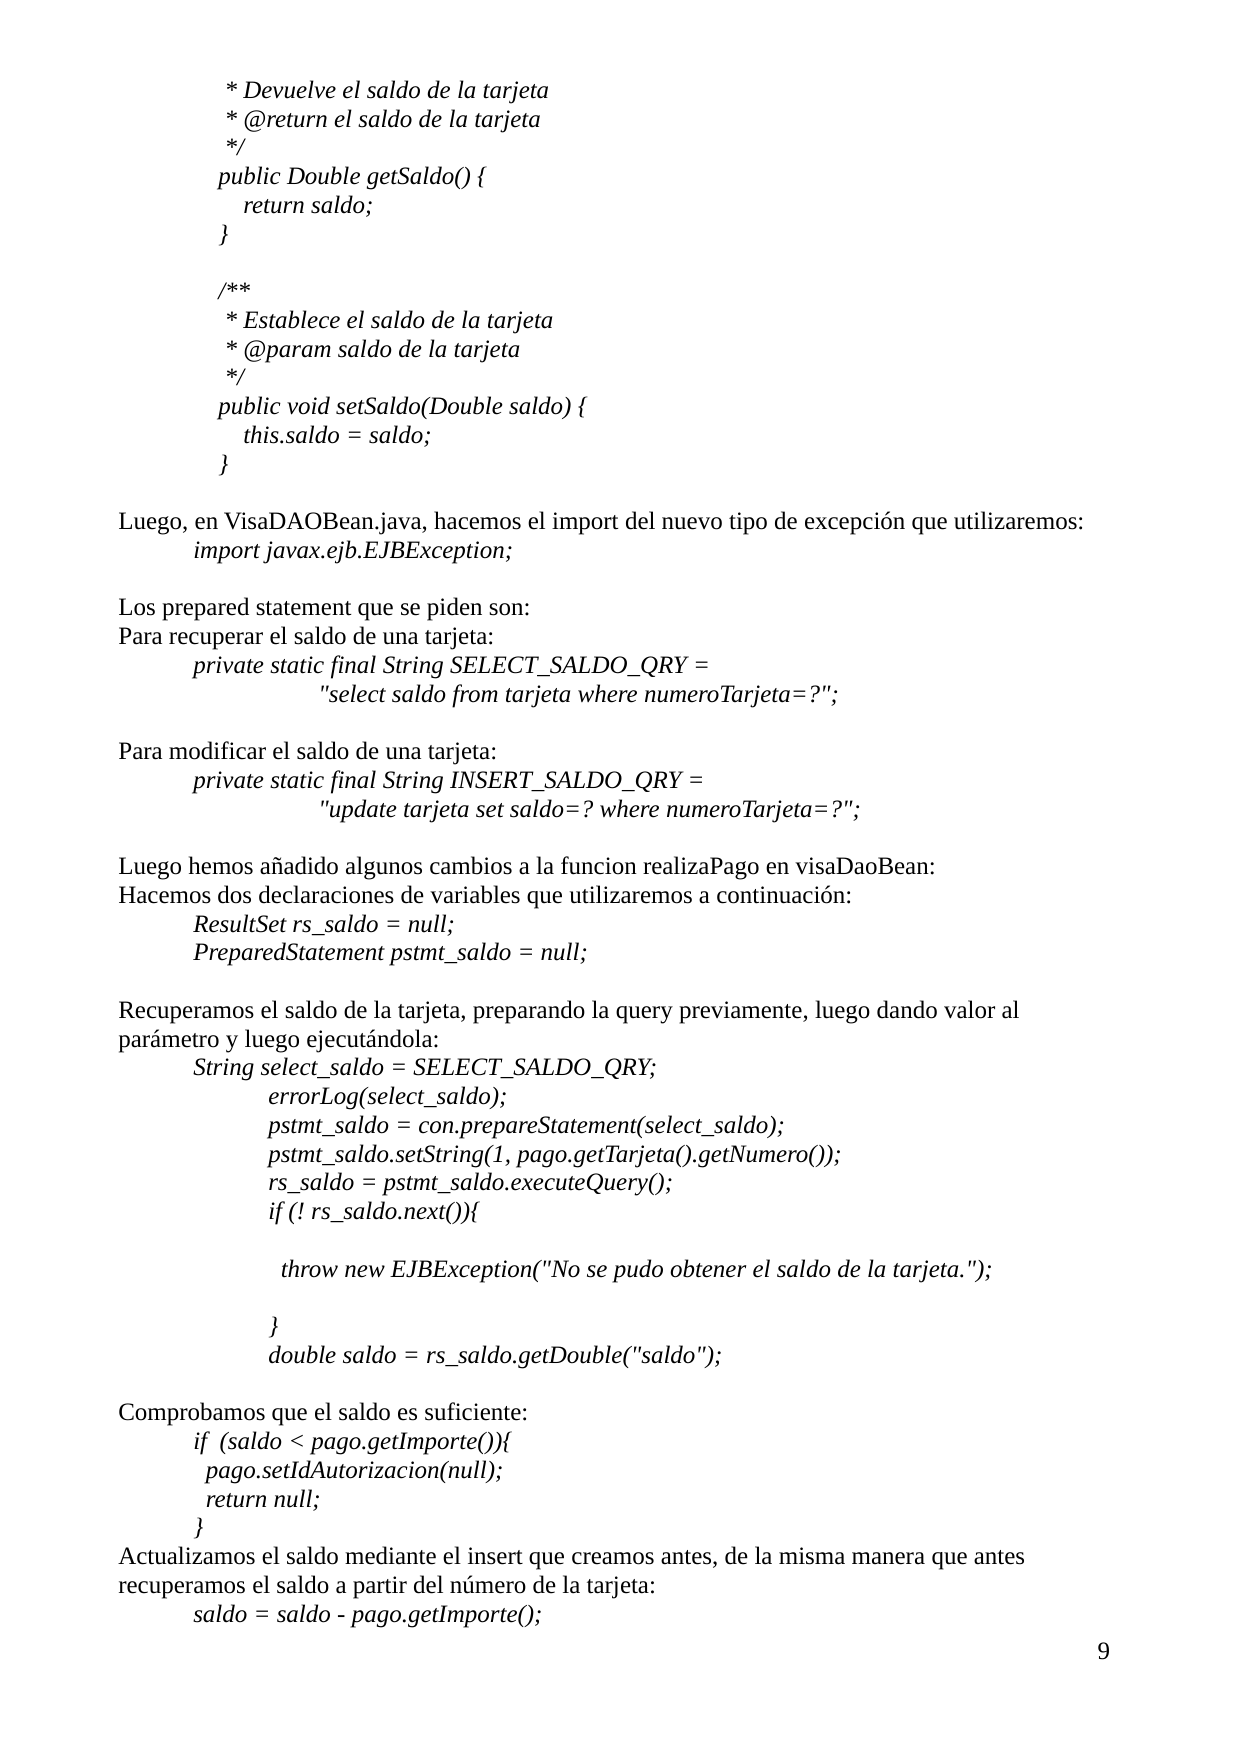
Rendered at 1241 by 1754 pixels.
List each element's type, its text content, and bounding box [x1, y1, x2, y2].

text } [193, 449, 1122, 477]
text Para recuperar el saldo de una tarjeta: [118, 621, 1122, 650]
text private static final String SELECT_SALDO_QRY = [193, 650, 1122, 679]
text private static final String INSERT_SALDO_QRY = [193, 765, 1122, 794]
text * @return el saldo de la tarjeta [193, 104, 1122, 132]
text errorLog(select_saldo); [193, 1081, 1122, 1110]
text } [118, 1512, 1122, 1541]
text * Devuelve el saldo de la tarjeta [193, 75, 1122, 104]
text String select_saldo = SELECT_SALDO_QRY; [193, 1052, 1122, 1081]
text Luego hemos añadido algunos cambios a la funcion realizaPago en visaDaoBean: [118, 851, 1122, 880]
text } [193, 1311, 1122, 1340]
text pstmt_saldo = con.prepareStatement(select_saldo); [193, 1110, 1122, 1139]
text public void setSaldo(Double saldo) { [193, 391, 1122, 420]
text */ [193, 132, 1122, 161]
text Los prepared statement que se piden son: [118, 592, 1122, 621]
text import javax.ejb.EJBException; [193, 535, 1122, 564]
text */ [193, 362, 1122, 391]
text throw new EJBException("No se pudo obtener el saldo de la tarjeta."); [193, 1254, 1122, 1282]
text rs_saldo = pstmt_saldo.executeQuery(); [193, 1167, 1122, 1196]
text Comprobamos que el saldo es suficiente: [118, 1397, 1122, 1426]
text saldo = saldo - pago.getImporte(); [118, 1599, 1122, 1627]
text "update tarjeta set saldo=? where numeroTarjeta=?"; [193, 794, 1122, 822]
text PreparedStatement pstmt_saldo = null; [193, 937, 1122, 966]
text /** [193, 276, 1122, 305]
text if (! rs_saldo.next()){ [193, 1196, 1122, 1225]
text "select saldo from tarjeta where numeroTarjeta=?"; [193, 679, 1122, 707]
text if (saldo < pago.getImporte()){ [118, 1426, 1122, 1455]
text Hacemos dos declaraciones de variables que utilizaremos a continuación: [118, 880, 1122, 909]
text public Double getSaldo() { [193, 161, 1122, 190]
text Luego, en VisaDAOBean.java, hacemos el import del nuevo tipo de excepción que utilizaremos: [118, 506, 1122, 535]
text this.saldo = saldo; [193, 420, 1122, 449]
text double saldo = rs_saldo.getDouble("saldo"); [193, 1340, 1122, 1369]
text pstmt_saldo.setString(1, pago.getTarjeta().getNumero()); [193, 1139, 1122, 1167]
text Actualizamos el saldo mediante el insert que creamos antes, de la misma manera que antes recuperamos el saldo a partir del número de la tarjeta: [118, 1541, 1122, 1599]
text * Establece el saldo de la tarjeta [193, 305, 1122, 334]
text * @param saldo de la tarjeta [193, 334, 1122, 362]
text ResultSet rs_saldo = null; [193, 909, 1122, 937]
text pago.setIdAutorizacion(null); [118, 1455, 1122, 1484]
text Recuperamos el saldo de la tarjeta, preparando la query previamente, luego dando valor al parámetro y luego ejecutándola: [118, 995, 1122, 1052]
text return saldo; [193, 190, 1122, 219]
text Para modificar el saldo de una tarjeta: [118, 736, 1122, 765]
text } [193, 219, 1122, 247]
text return null; [118, 1484, 1122, 1512]
